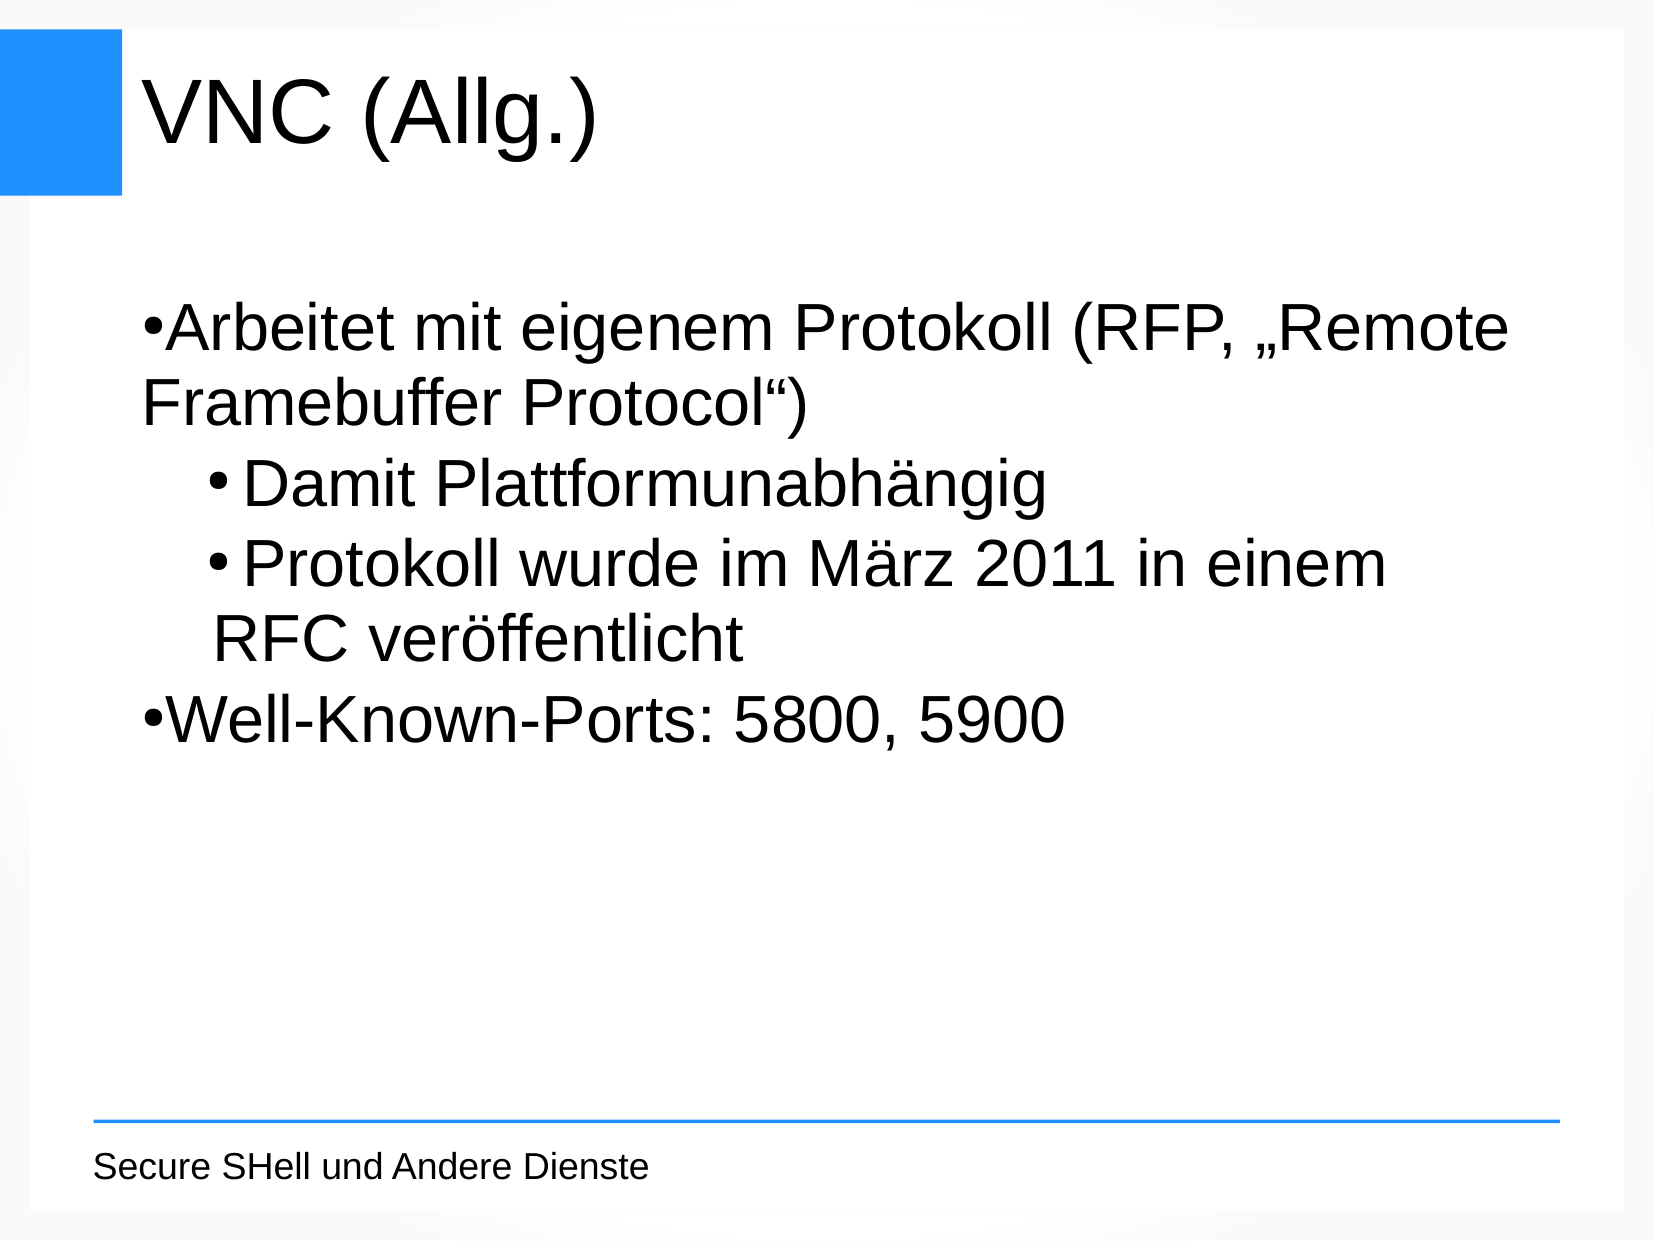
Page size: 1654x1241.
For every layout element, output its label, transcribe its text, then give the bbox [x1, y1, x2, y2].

subtitle Arbeitet mit eigenem Protokoll (RFP, „Remote Framebuffer Protocol“) Damit Plattformunabhängig Protokoll wurde im März 2011 in einem RFC veröffentlicht Well-Known-Ports: 5800, 5900 [82, 290, 1538, 1010]
title VNC (Allg.) [141, 35, 1524, 189]
text_box Secure SHell und Andere Dienste [77, 1138, 756, 1237]
